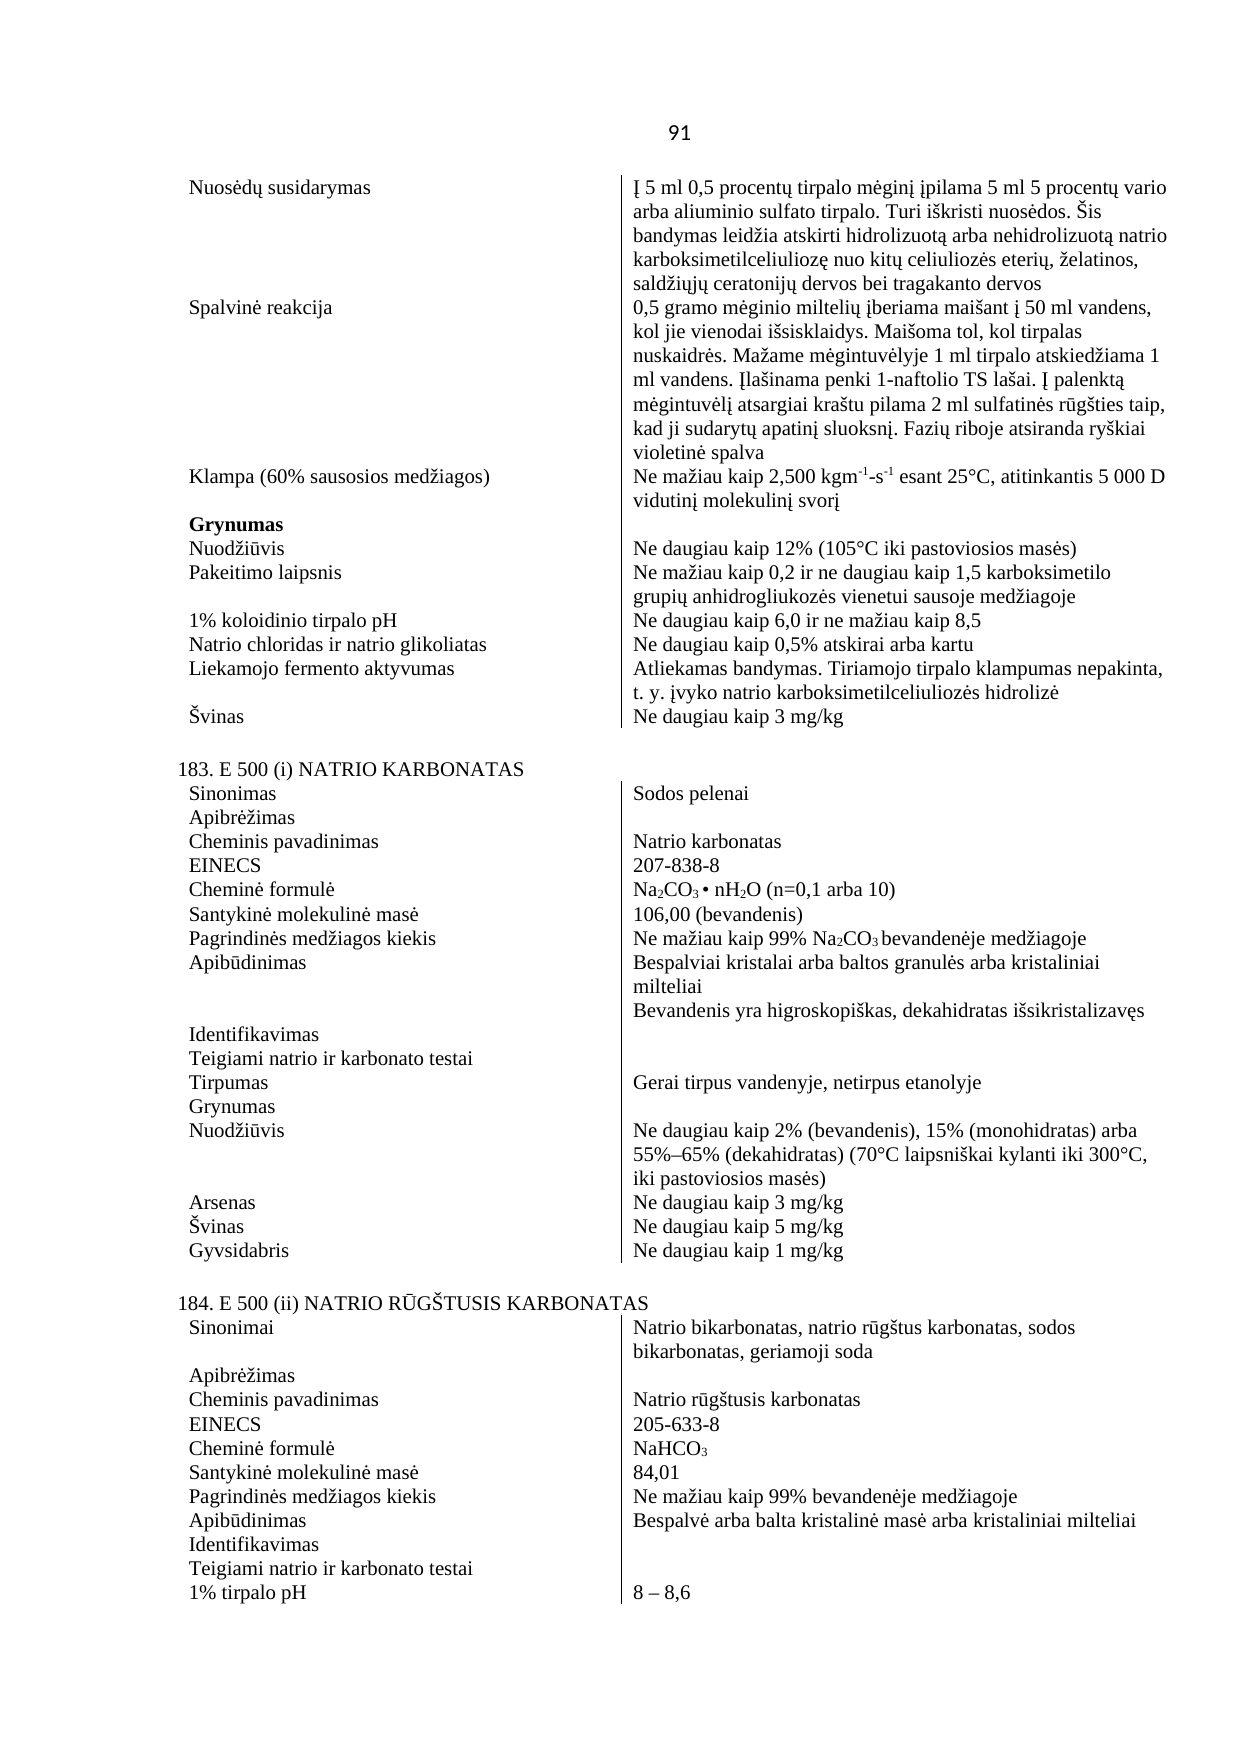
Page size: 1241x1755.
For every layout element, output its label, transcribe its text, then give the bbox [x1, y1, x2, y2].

table_cell Švinas [177, 1214, 621, 1238]
table_cell Apibūdinimas [177, 1508, 621, 1532]
table_cell Arsenas [177, 1190, 621, 1214]
table_cell Grynumas [177, 1094, 621, 1118]
table_cell Identifikavimas [177, 1022, 621, 1046]
table_cell Ne mažiau kaip 99% bevandenėje medžiagoje [622, 1484, 1181, 1508]
table_cell [622, 805, 1181, 829]
table_cell 0,5 gramo mėginio miltelių įberiama maišant į 50 ml vandens, kol jie vienodai išsisklaidys. Maišoma tol, kol tirpalas nuskaidrės. Mažame mėgintuvėlyje 1 ml tirpalo atskiedžiama 1 ml vandens. Įlašinama penki 1-naftolio TS lašai. Į palenktą mėgintuvėlį atsargiai kraštu pilama 2 ml sulfatinės rūgšties taip, kad ji sudarytų apatinį sluoksnį. Fazių riboje atsiranda ryškiai violetinė spalva [622, 295, 1181, 464]
table_header Sinonimas [177, 781, 621, 805]
table_cell 84,01 [622, 1460, 1181, 1484]
table_cell NaHCO3 [622, 1436, 1181, 1459]
table_cell Ne daugiau kaip 1 mg/kg [622, 1238, 1181, 1262]
table_cell Natrio chloridas ir natrio glikoliatas [177, 632, 621, 656]
table_cell Tirpumas [177, 1070, 621, 1094]
table_cell Santykinė molekulinė masė [177, 901, 621, 926]
table_cell [622, 1556, 1181, 1580]
table_header Sodos pelenai [622, 781, 1181, 805]
table_cell 1% tirpalo pH [177, 1580, 621, 1604]
table_cell Ne daugiau kaip 3 mg/kg [622, 1190, 1181, 1214]
table_cell Pakeitimo laipsnis [177, 560, 621, 608]
table_cell Gerai tirpus vandenyje, netirpus etanolyje [622, 1070, 1181, 1094]
table_cell Atliekamas bandymas. Tiriamojo tirpalo klampumas nepakinta, t. y. įvyko natrio karboksimetilceliuliozės hidrolizė [622, 656, 1181, 704]
table_cell [622, 512, 1181, 536]
table_cell Grynumas [177, 512, 621, 536]
table_cell 205-633-8 [622, 1411, 1181, 1436]
table_cell Pagrindinės medžiagos kiekis [177, 926, 621, 949]
table_cell Ne daugiau kaip 0,5% atskirai arba kartu [622, 632, 1181, 656]
table_cell [622, 1022, 1181, 1046]
table_cell Liekamojo fermento aktyvumas [177, 656, 621, 704]
table_cell Nuosėdų susidarymas [177, 175, 621, 295]
table_cell Teigiami natrio ir karbonato testai [177, 1046, 621, 1070]
table_cell Santykinė molekulinė masė [177, 1460, 621, 1484]
table_cell Ne mažiau kaip 0,2 ir ne daugiau kaip 1,5 karboksimetilo grupių anhidrogliukozės vienetui sausoje medžiagoje [622, 560, 1181, 608]
table_cell Cheminis pavadinimas [177, 1388, 621, 1411]
table_cell Ne daugiau kaip 3 mg/kg [622, 704, 1181, 728]
table_cell Natrio karbonatas [622, 829, 1181, 853]
table_cell [622, 1046, 1181, 1070]
table_cell Ne mažiau kaip 99% Na2CO3 bevandenėje medžiagoje [622, 926, 1181, 949]
table_cell Į 5 ml 0,5 procentų tirpalo mėginį įpilama 5 ml 5 procentų vario arba aliuminio sulfato tirpalo. Turi iškristi nuosėdos. Šis bandymas leidžia atskirti hidrolizuotą arba nehidrolizuotą natrio karboksimetilceliuliozę nuo kitų celiuliozės eterių, želatinos, saldžiųjų ceratonijų dervos bei tragakanto dervos [622, 175, 1181, 295]
table_cell Ne daugiau kaip 5 mg/kg [622, 1214, 1181, 1238]
table_cell EINECS [177, 853, 621, 877]
table_cell Apibrėžimas [177, 1363, 621, 1387]
table_cell Nuodžiūvis [177, 1118, 621, 1190]
table_cell EINECS [177, 1411, 621, 1436]
table_cell Švinas [177, 704, 621, 728]
table_cell Ne mažiau kaip 2,500 kgm-1-s-1 esant 25°C, atitinkantis 5 000 D vidutinį molekulinį svorį [622, 464, 1181, 512]
table_cell Natrio rūgštusis karbonatas [622, 1388, 1181, 1411]
table_cell Identifikavimas [177, 1532, 621, 1556]
table_header Natrio bikarbonatas, natrio rūgštus karbonatas, sodos bikarbonatas, geriamoji soda [622, 1315, 1181, 1363]
table_cell Spalvinė reakcija [177, 295, 621, 464]
table_cell Gyvsidabris [177, 1238, 621, 1262]
table_cell Apibūdinimas [177, 950, 621, 1022]
table_cell [622, 1363, 1181, 1387]
table_cell Pagrindinės medžiagos kiekis [177, 1484, 621, 1508]
table_cell 1% koloidinio tirpalo pH [177, 608, 621, 632]
table_cell Bespalvė arba balta kristalinė masė arba kristaliniai milteliai [622, 1508, 1181, 1532]
table_cell Ne daugiau kaip 12% (105°C iki pastoviosios masės) [622, 536, 1181, 560]
table_cell Cheminis pavadinimas [177, 829, 621, 853]
table_cell 8 – 8,6 [622, 1580, 1181, 1604]
table_cell [622, 1532, 1181, 1556]
table_cell Teigiami natrio ir karbonato testai [177, 1556, 621, 1580]
table_cell Cheminė formulė [177, 878, 621, 901]
table_cell Cheminė formulė [177, 1436, 621, 1459]
text 184. E 500 (ii) NATRIO RŪGŠTUSIS KARBONATAS [177, 1291, 1181, 1315]
table_cell Bespalviai kristalai arba baltos granulės arba kristaliniai milteliai Bevandenis yra higroskopiškas, dekahidratas išsikristalizavęs [622, 950, 1181, 1022]
table_cell Apibrėžimas [177, 805, 621, 829]
table_cell 207-838-8 [622, 853, 1181, 877]
text 183. E 500 (i) NATRIO KARBONATAS [177, 757, 1181, 781]
table_cell Klampa (60% sausosios medžiagos) [177, 464, 621, 512]
table_cell Nuodžiūvis [177, 536, 621, 560]
table_cell [622, 1094, 1181, 1118]
table_cell Ne daugiau kaip 6,0 ir ne mažiau kaip 8,5 [622, 608, 1181, 632]
table_cell 106,00 (bevandenis) [622, 901, 1181, 926]
table_cell Ne daugiau kaip 2% (bevandenis), 15% (monohidratas) arba 55%–65% (dekahidratas) (70°C laipsniškai kylanti iki 300°C, iki pastoviosios masės) [622, 1118, 1181, 1190]
table_cell Na2CO3 • nH2O (n=0,1 arba 10) [622, 878, 1181, 901]
table_header Sinonimai [177, 1315, 621, 1363]
